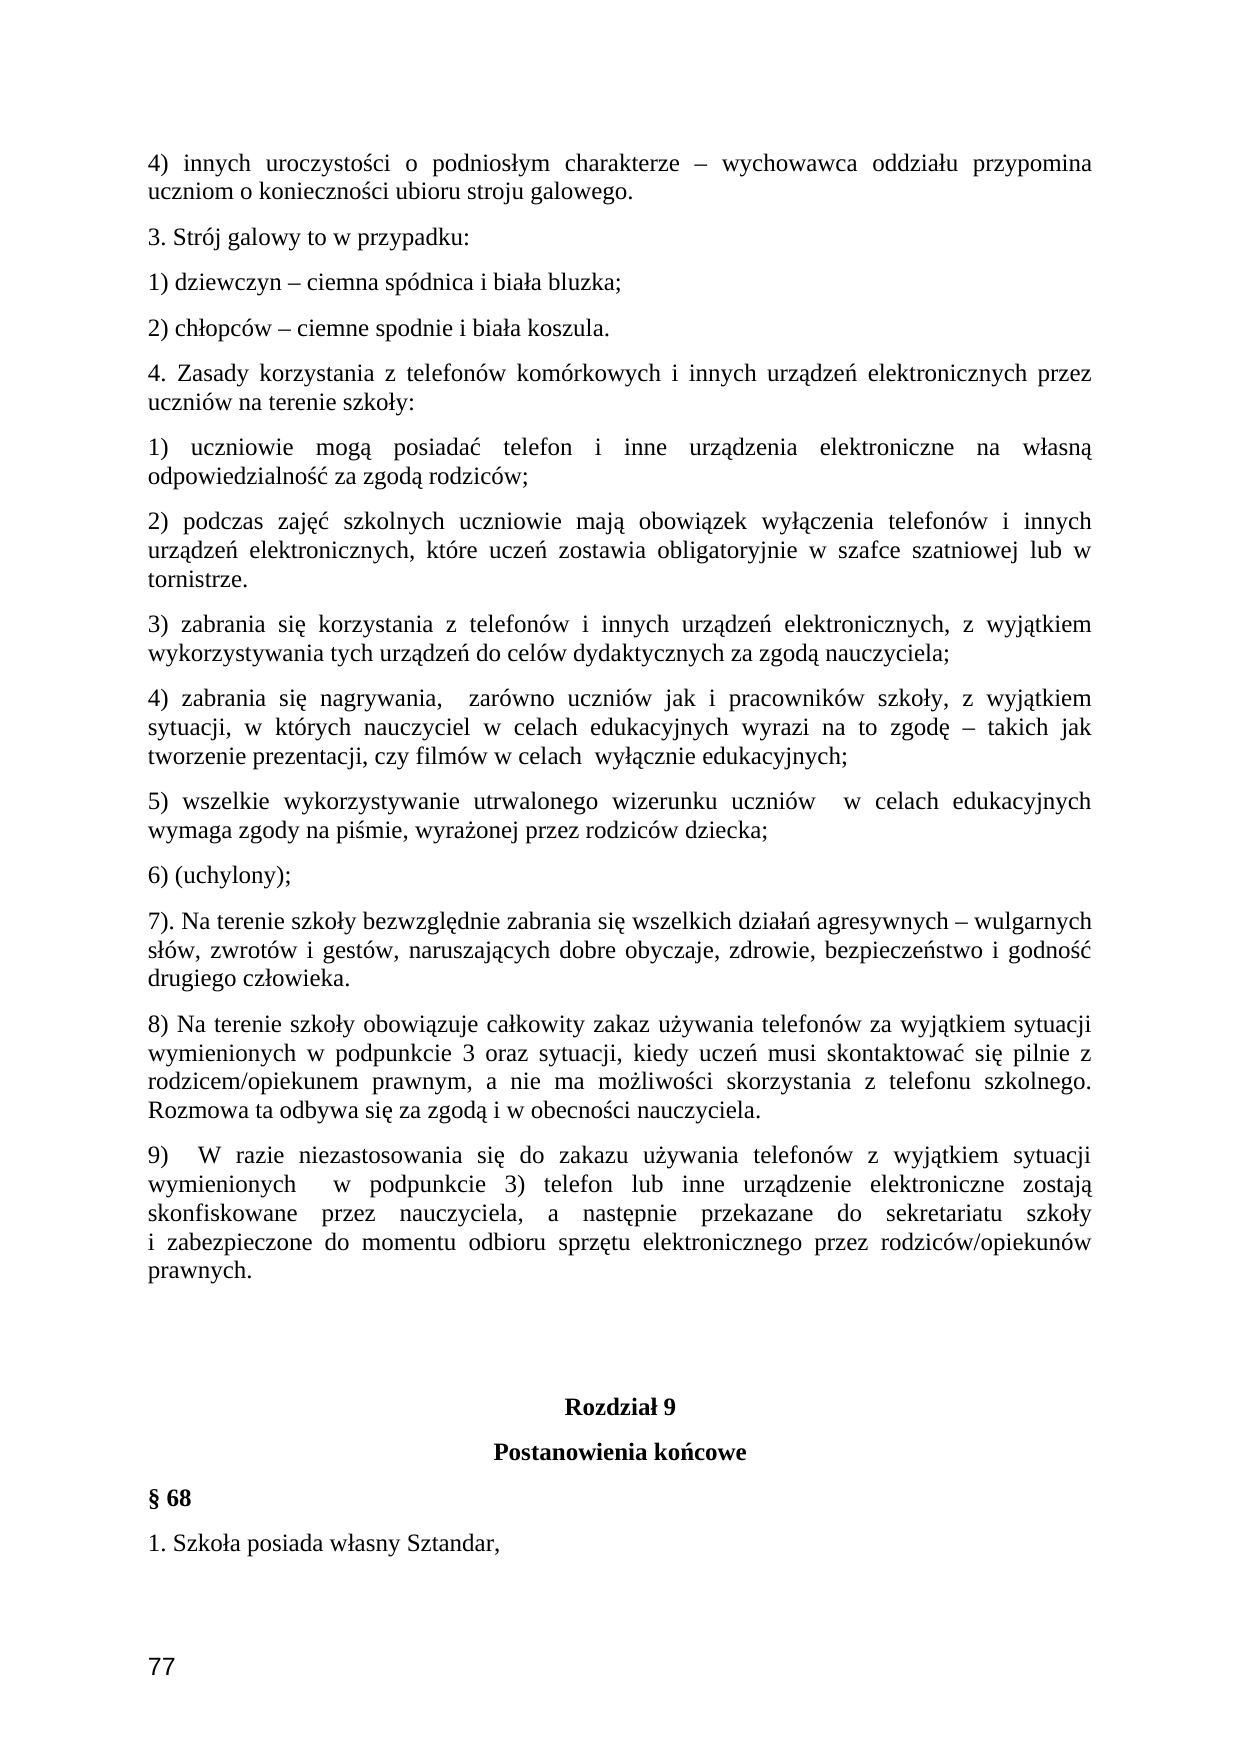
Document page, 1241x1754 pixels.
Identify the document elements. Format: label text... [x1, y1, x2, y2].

text 4) innych uroczystości o podniosłym charakterze – wychowawca oddziału przypomina uczniom o konieczności ubioru stroju galowego. [148, 148, 1093, 205]
text 5) wszelkie wykorzystywanie utrwalonego wizerunku uczniów w celach edukacyjnych wymaga zgody na piśmie, wyrażonej przez rodziców dziecka; [148, 786, 1093, 844]
text 4) zabrania się nagrywania, zarówno uczniów jak i pracowników szkoły, z wyjątkiem sytuacji, w których nauczyciel w celach edukacyjnych wyrazi na to zgodę – takich jak tworzenie prezentacji, czy filmów w celach wyłącznie edukacyjnych; [148, 683, 1093, 770]
text 3. Strój galowy to w przypadku: [148, 222, 1093, 251]
text 1. Szkoła posiada własny Sztandar, [148, 1528, 1093, 1557]
text 9) W razie niezastosowania się do zakazu używania telefonów z wyjątkiem sytuacji wymienionych w podpunkcie 3) telefon lub inne urządzenie elektroniczne zostają skonfiskowane przez nauczyciela, a następnie przekazane do sekretariatu szkoły i zabezpieczone do momentu odbioru sprzętu elektronicznego przez rodziców/opiekunów prawnych. [148, 1141, 1093, 1284]
text 4. Zasady korzystania z telefonów komórkowych i innych urządzeń elektronicznych przez uczniów na terenie szkoły: [148, 358, 1093, 416]
text 1) uczniowie mogą posiadać telefon i inne urządzenia elektroniczne na własną odpowiedzialność za zgodą rodziców; [148, 432, 1093, 490]
text 6) (uchylony); [148, 861, 1093, 889]
text 2) podczas zajęć szkolnych uczniowie mają obowiązek wyłączenia telefonów i innych urządzeń elektronicznych, które uczeń zostawia obligatoryjnie w szafce szatniowej lub w tornistrze. [148, 506, 1093, 593]
text Postanowienia końcowe [148, 1437, 1093, 1466]
text Rozdział 9 [148, 1392, 1093, 1421]
text 3) zabrania się korzystania z telefonów i innych urządzeń elektronicznych, z wyjątkiem wykorzystywania tych urządzeń do celów dydaktycznych za zgodą nauczyciela; [148, 609, 1093, 667]
text 8) Na terenie szkoły obowiązuje całkowity zakaz używania telefonów za wyjątkiem sytuacji wymienionych w podpunkcie 3 oraz sytuacji, kiedy uczeń musi skontaktować się pilnie z rodzicem/opiekunem prawnym, a nie ma możliwości skorzystania z telefonu szkolnego. Rozmowa ta odbywa się za zgodą i w obecności nauczyciela. [148, 1009, 1093, 1124]
text 1) dziewczyn – ciemna spódnica i biała bluzka; [148, 267, 1093, 296]
text 2) chłopców – ciemne spodnie i biała koszula. [148, 313, 1093, 341]
text 7). Na terenie szkoły bezwzględnie zabrania się wszelkich działań agresywnych – wulgarnych słów, zwrotów i gestów, naruszających dobre obyczaje, zdrowie, bezpieczeństwo i godność drugiego człowieka. [148, 906, 1093, 992]
text § 68 [148, 1483, 1093, 1511]
